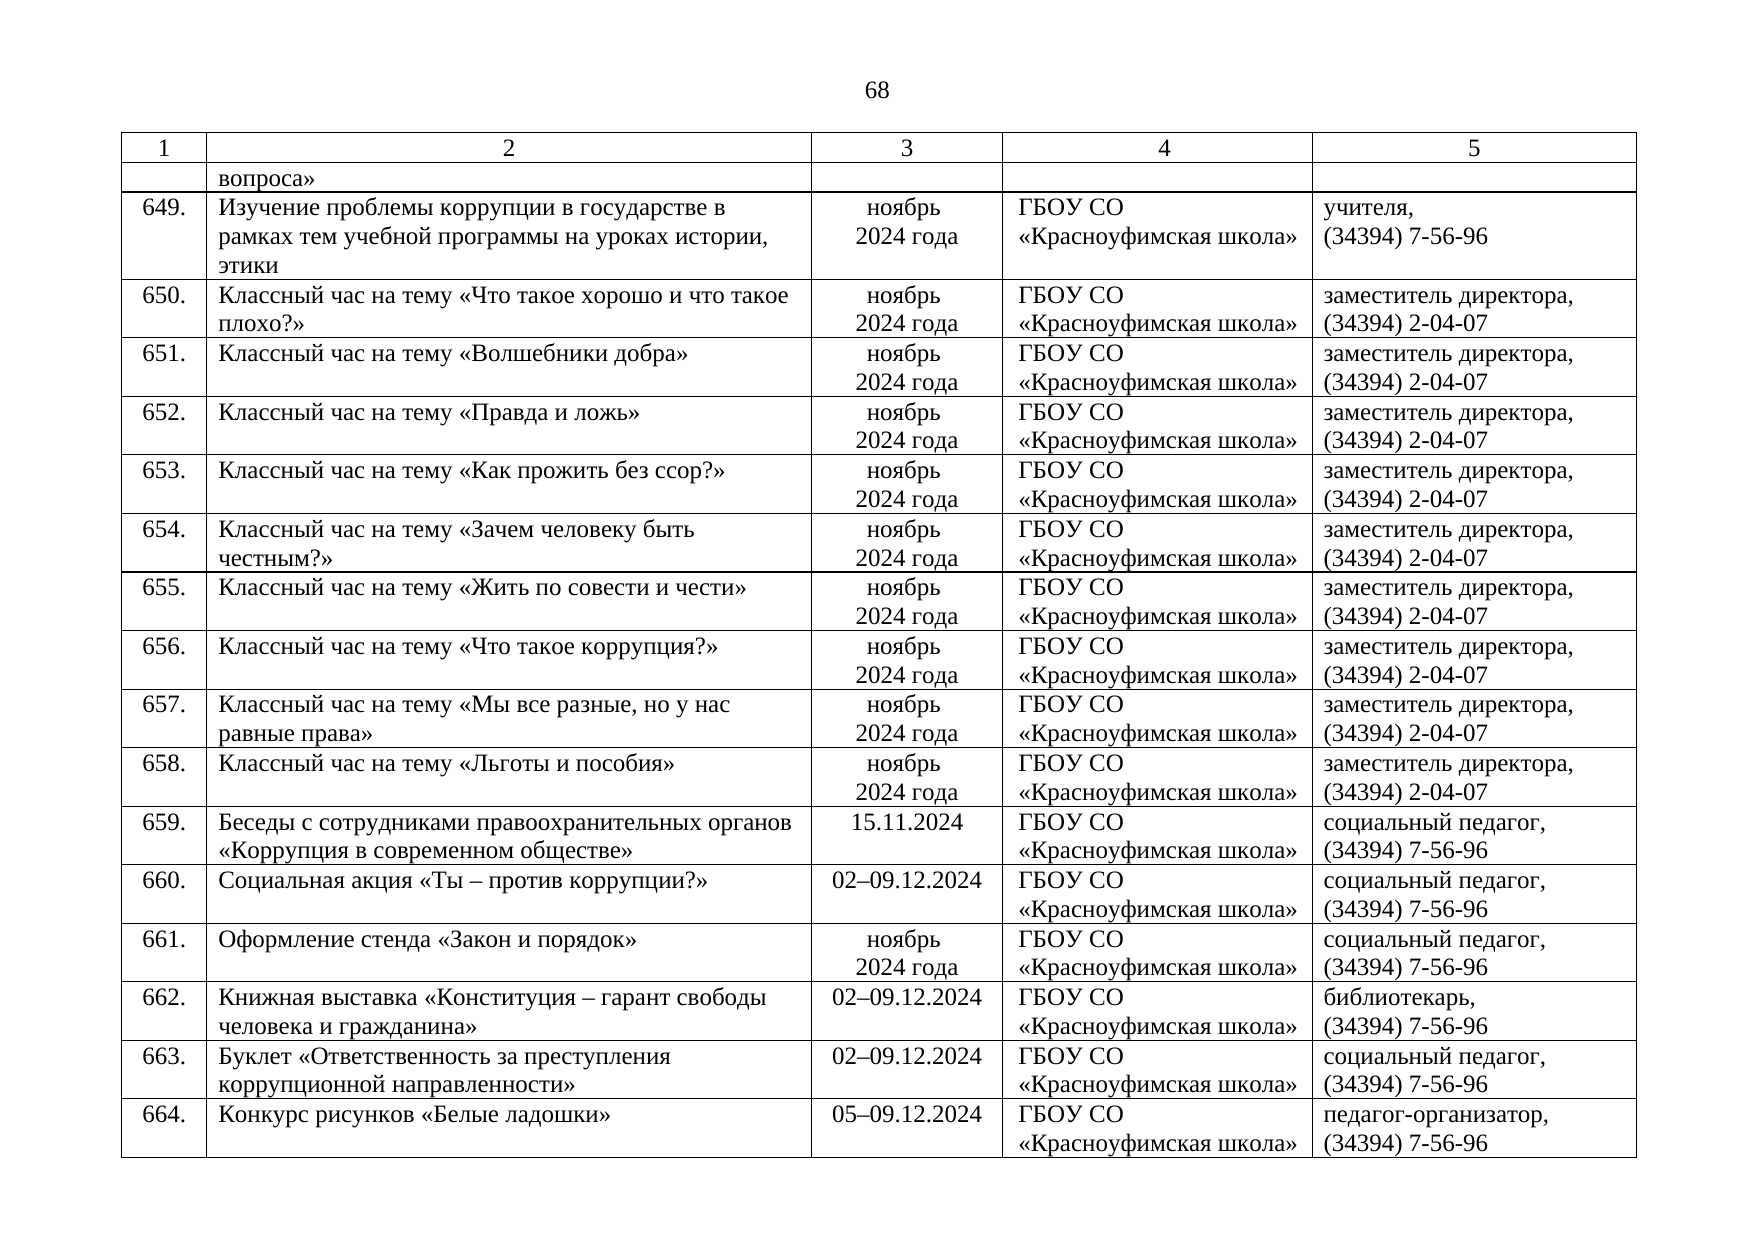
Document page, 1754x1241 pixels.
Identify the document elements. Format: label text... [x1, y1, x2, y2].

table_header 3 [812, 133, 1002, 162]
table_cell [117, 1040, 121, 1098]
table_cell ноябрь 2024 года [812, 514, 1002, 571]
table_cell социальный педагог, (34394) 7-56-96 [1313, 924, 1636, 981]
table_cell Классный час на тему «Волшебники добра» [207, 338, 811, 396]
table_cell ГБОУ СО «Красноуфимская школа» [1003, 807, 1312, 864]
table_cell заместитель директора, (34394) 2-04-07 [1313, 397, 1636, 454]
table_cell [117, 689, 121, 747]
table_cell ноябрь 2024 года [812, 397, 1002, 454]
table_cell заместитель директора, (34394) 2-04-07 [1313, 748, 1636, 806]
table_cell заместитель директора, (34394) 2-04-07 [1313, 690, 1636, 747]
table_cell ГБОУ СО «Красноуфимская школа» [1003, 573, 1312, 630]
table_cell заместитель директора, (34394) 2-04-07 [1313, 455, 1636, 513]
table_cell ГБОУ СО «Красноуфимская школа» [1003, 924, 1312, 981]
table_cell Конкурс рисунков «Белые ладошки» [207, 1099, 811, 1157]
table_cell [812, 163, 1002, 191]
table_cell [122, 748, 206, 806]
table_cell Классный час на тему «Как прожить без ссор?» [207, 455, 811, 513]
table_header 1 [122, 133, 206, 162]
table_cell Классный час на тему «Зачем человеку быть честным?» [207, 514, 811, 571]
table_cell ноябрь 2024 года [812, 193, 1002, 279]
table_cell заместитель директора, (34394) 2-04-07 [1313, 280, 1636, 337]
table_header 5 [1313, 133, 1636, 162]
table_cell Классный час на тему «Льготы и пособия» [207, 748, 811, 806]
table_cell ГБОУ СО «Красноуфимская школа» [1003, 865, 1312, 923]
table_cell Социальная акция «Ты – против коррупции?» [207, 865, 811, 923]
table_cell ГБОУ СО «Красноуфимская школа» [1003, 982, 1312, 1040]
table_cell [122, 1041, 206, 1098]
table_cell Классный час на тему «Правда и ложь» [207, 397, 811, 454]
table_cell [117, 630, 121, 688]
table_cell социальный педагог, (34394) 7-56-96 [1313, 807, 1636, 864]
table_cell ноябрь 2024 года [812, 280, 1002, 337]
table_cell ГБОУ СО «Красноуфимская школа» [1003, 631, 1312, 688]
table_cell Классный час на тему «Что такое хорошо и что такое плохо?» [207, 280, 811, 337]
table_cell библиотекарь, (34394) 7-56-96 [1313, 982, 1636, 1040]
table_cell ноябрь 2024 года [812, 690, 1002, 747]
table_cell ноябрь 2024 года [812, 924, 1002, 981]
table_cell заместитель директора, (34394) 2-04-07 [1313, 514, 1636, 571]
table_cell [122, 1099, 206, 1157]
table_cell ноябрь 2024 года [812, 455, 1002, 513]
table_cell [117, 279, 121, 337]
table_cell ноябрь 2024 года [812, 748, 1002, 806]
table_header 4 [1003, 133, 1312, 162]
table_cell [122, 631, 206, 688]
table_cell вопроса» [207, 163, 811, 191]
table_cell [117, 1098, 121, 1157]
table_cell ГБОУ СО «Красноуфимская школа» [1003, 690, 1312, 747]
table_header 2 [207, 133, 811, 162]
table_cell ГБОУ СО «Красноуфимская школа» [1003, 455, 1312, 513]
table_cell ГБОУ СО «Красноуфимская школа» [1003, 514, 1312, 571]
table_cell педагог-организатор, (34394) 7-56-96 [1313, 1099, 1636, 1157]
table_cell [122, 807, 206, 864]
table_cell 05–09.12.2024 [812, 1099, 1002, 1157]
table_cell [122, 573, 206, 630]
table_cell 02–09.12.2024 [812, 865, 1002, 923]
table_cell Классный час на тему «Мы все разные, но у нас равные права» [207, 690, 811, 747]
table_cell [117, 513, 121, 571]
table_cell [117, 747, 121, 806]
table_cell Книжная выставка «Конституция – гарант свободы человека и гражданина» [207, 982, 811, 1040]
table_cell [117, 396, 121, 454]
table_cell ноябрь 2024 года [812, 631, 1002, 688]
table_cell 02–09.12.2024 [812, 982, 1002, 1040]
table_cell [117, 454, 121, 513]
table_cell [117, 981, 121, 1040]
table_header [117, 132, 121, 162]
table_cell Буклет «Ответственность за преступления коррупционной направленности» [207, 1041, 811, 1098]
table_cell социальный педагог, (34394) 7-56-96 [1313, 865, 1636, 923]
table_cell [122, 163, 206, 191]
table_cell заместитель директора, (34394) 2-04-07 [1313, 338, 1636, 396]
table_cell ГБОУ СО «Красноуфимская школа» [1003, 1041, 1312, 1098]
table_cell 02–09.12.2024 [812, 1041, 1002, 1098]
table_cell [122, 280, 206, 337]
table_cell ГБОУ СО «Красноуфимская школа» [1003, 1099, 1312, 1157]
table_cell заместитель директора, (34394) 2-04-07 [1313, 573, 1636, 630]
table_cell Беседы с сотрудниками правоохранительных органов «Коррупция в современном обществе» [207, 807, 811, 864]
table_cell [117, 191, 121, 279]
table_cell ноябрь 2024 года [812, 573, 1002, 630]
table_cell [122, 193, 206, 279]
table_cell Изучение проблемы коррупции в государстве в рамках тем учебной программы на уроках истории, этики [207, 193, 811, 279]
table_cell [122, 690, 206, 747]
table_cell ГБОУ СО «Красноуфимская школа» [1003, 748, 1312, 806]
table_cell [122, 865, 206, 923]
table_cell [122, 338, 206, 396]
table_cell [122, 514, 206, 571]
table_cell ГБОУ СО «Красноуфимская школа» [1003, 280, 1312, 337]
table_cell ГБОУ СО «Красноуфимская школа» [1003, 338, 1312, 396]
table_cell [122, 982, 206, 1040]
table_cell [122, 455, 206, 513]
table_cell ГБОУ СО «Красноуфимская школа» [1003, 397, 1312, 454]
table_cell учителя, (34394) 7-56-96 [1313, 193, 1636, 279]
table_cell [117, 864, 121, 923]
table_cell Классный час на тему «Что такое коррупция?» [207, 631, 811, 688]
table_cell 15.11.2024 [812, 807, 1002, 864]
table_cell ГБОУ СО «Красноуфимская школа» [1003, 193, 1312, 279]
table_cell [122, 397, 206, 454]
table_cell заместитель директора, (34394) 2-04-07 [1313, 631, 1636, 688]
table_cell [117, 806, 121, 864]
table_cell [122, 924, 206, 981]
table_cell ноябрь 2024 года [812, 338, 1002, 396]
table_cell социальный педагог, (34394) 7-56-96 [1313, 1041, 1636, 1098]
table_cell [117, 571, 121, 630]
table_cell Оформление стенда «Закон и порядок» [207, 924, 811, 981]
table_cell Классный час на тему «Жить по совести и чести» [207, 573, 811, 630]
table_cell [1003, 163, 1312, 191]
table_cell [117, 337, 121, 396]
table_cell [1313, 163, 1636, 191]
table_cell [117, 923, 121, 981]
table_cell [117, 162, 121, 191]
